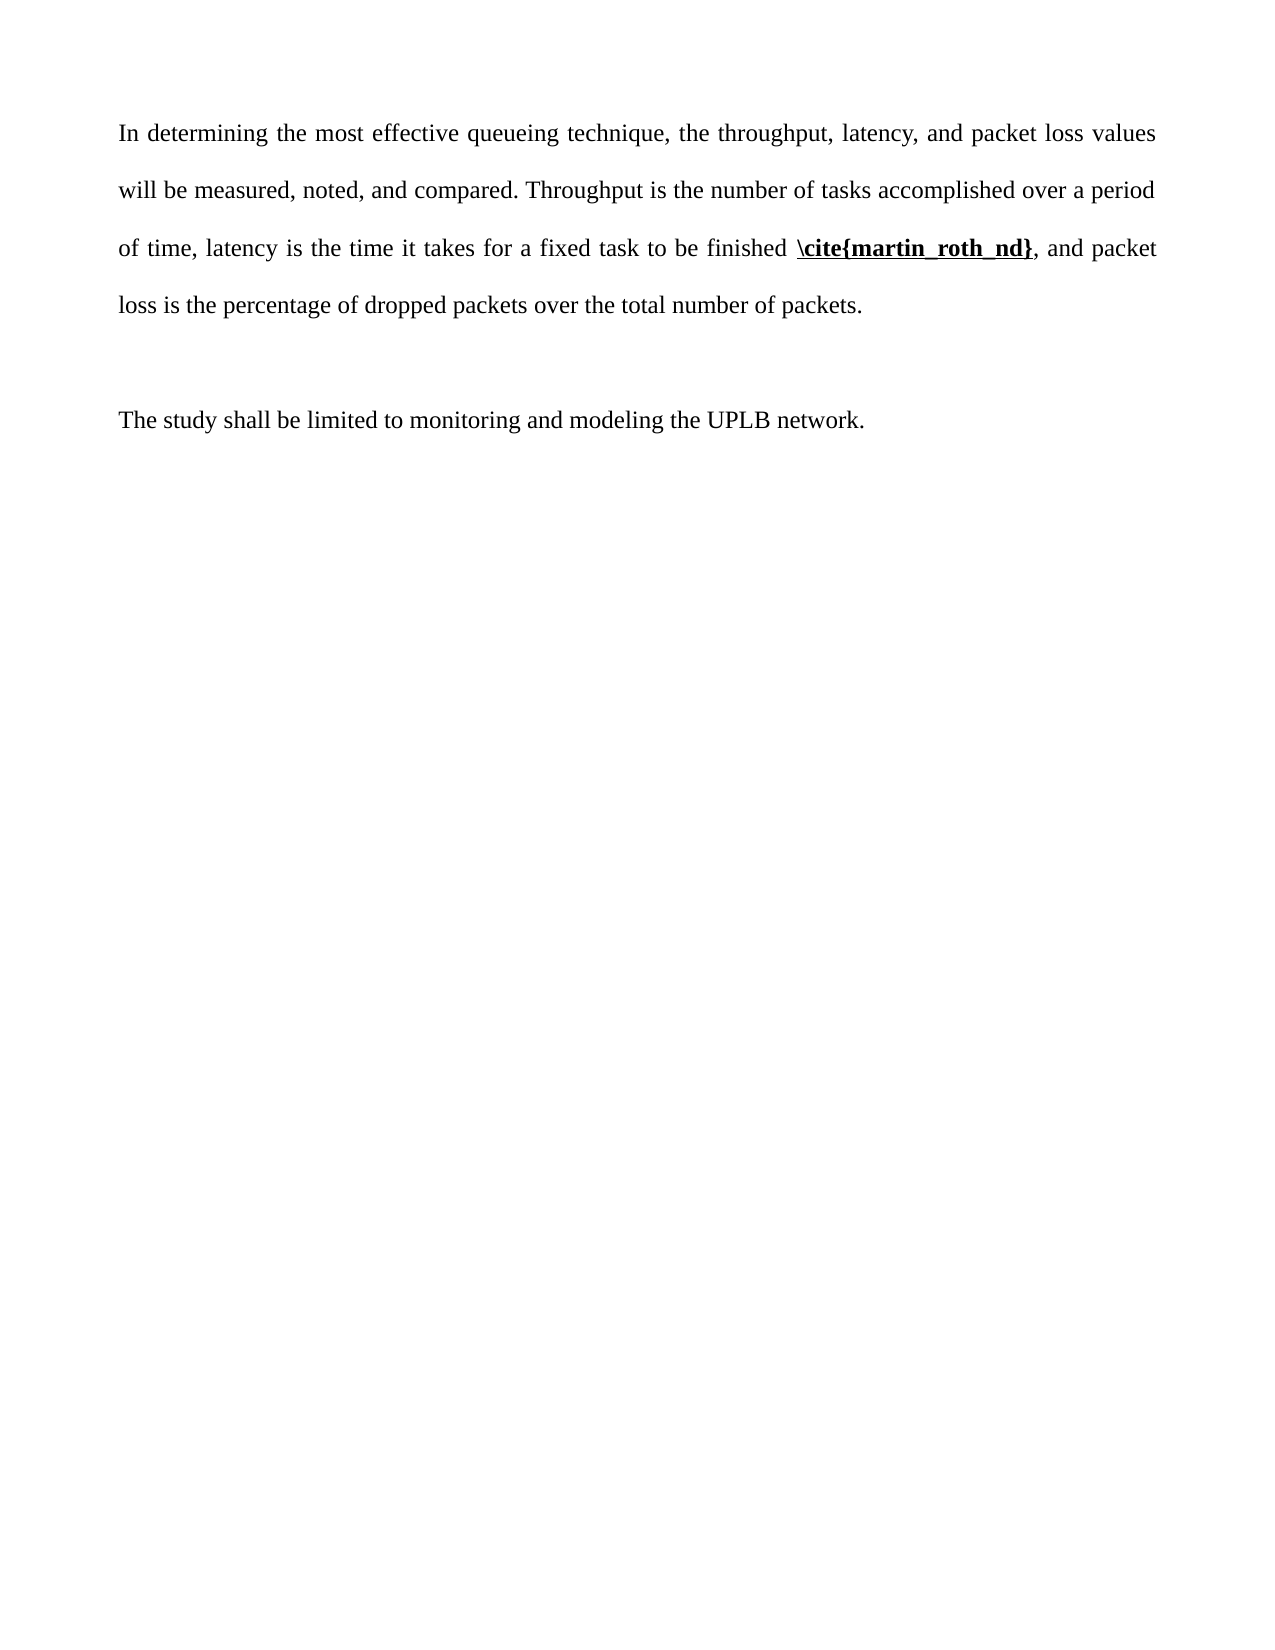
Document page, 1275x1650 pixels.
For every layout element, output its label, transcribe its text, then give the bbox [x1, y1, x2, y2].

text The study shall be limited to monitoring and modeling the UPLB network. [118, 406, 1157, 434]
text In determining the most effective queueing technique, the throughput, latency, and packet loss values will be measured, noted, and compared. Throughput is the number of tasks accomplished over a period of time, latency is the time it takes for a fixed task to be finished \cite{martin_roth_nd}, and packet loss is the percentage of dropped packets over the total number of packets. [118, 118, 1157, 319]
